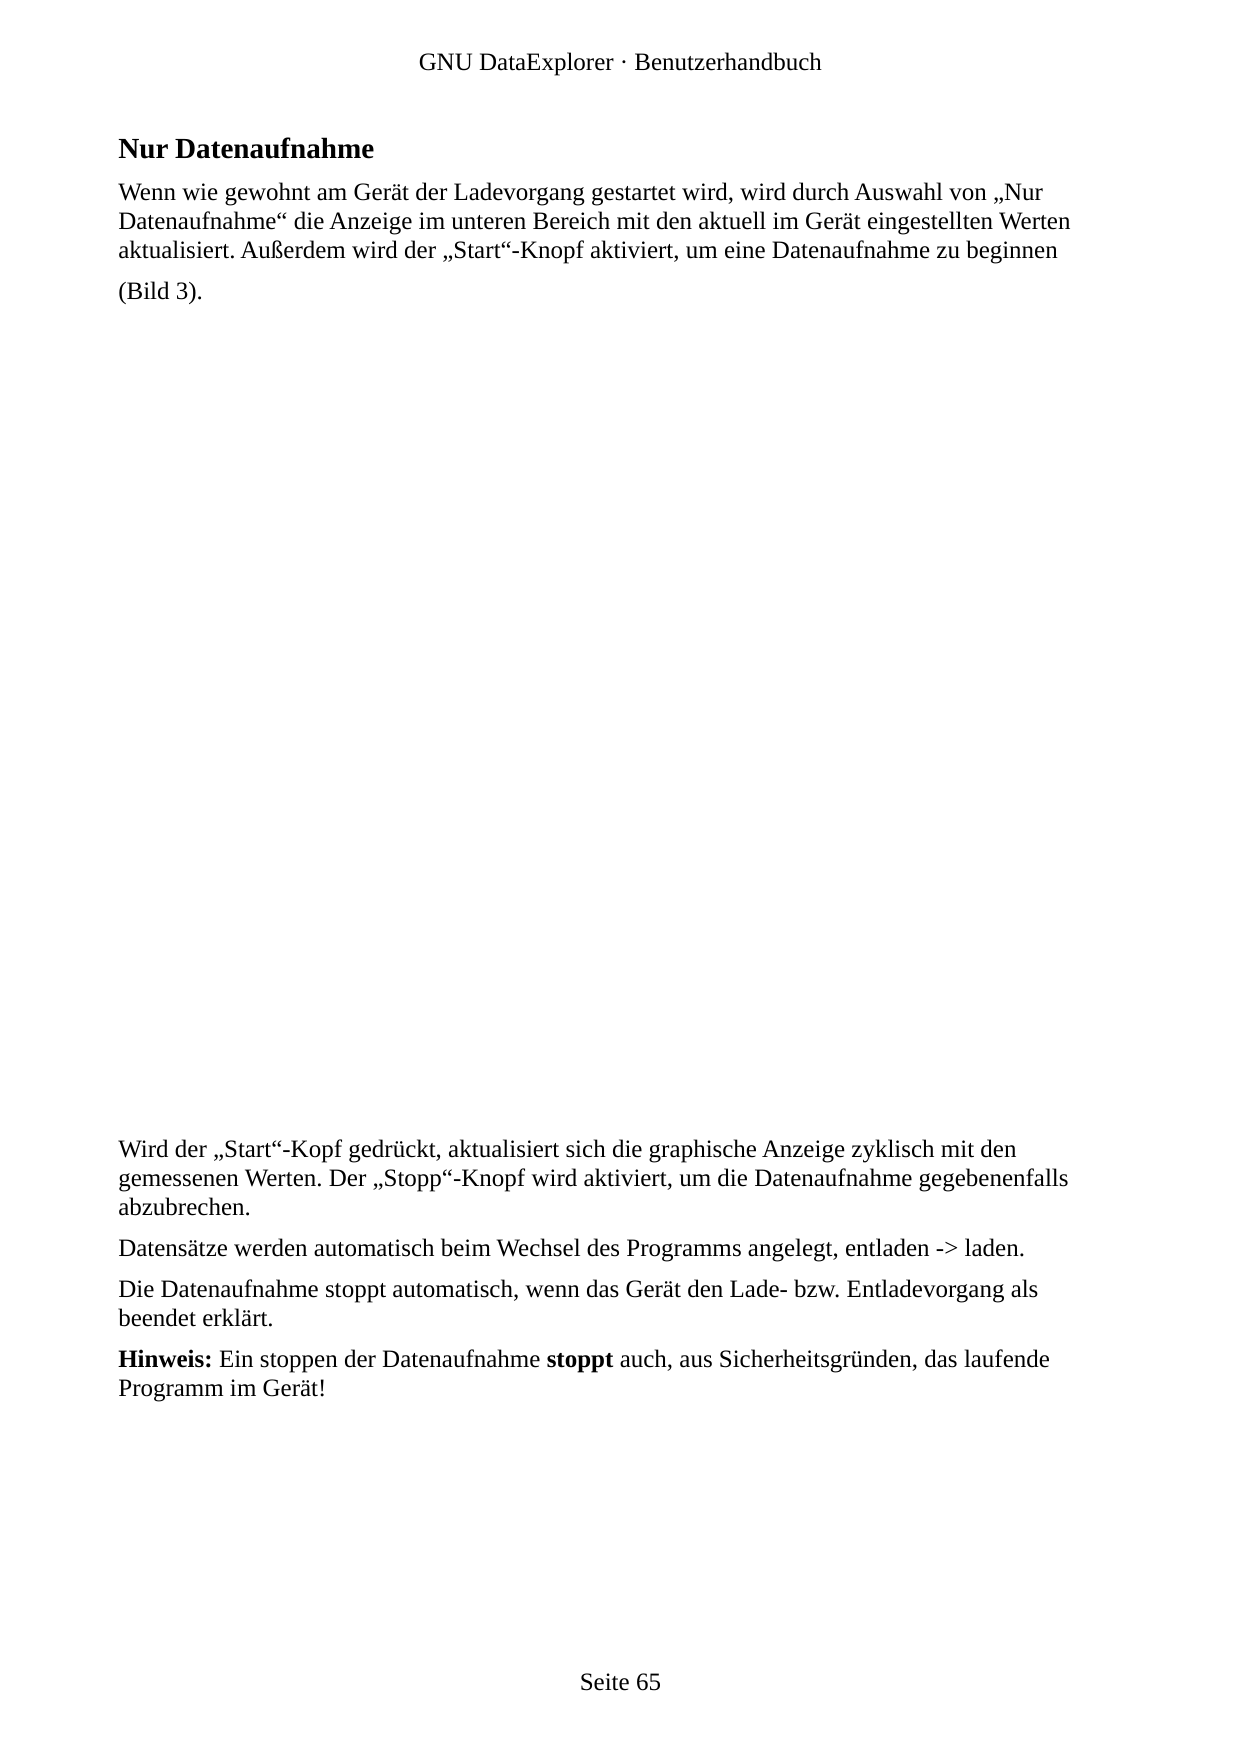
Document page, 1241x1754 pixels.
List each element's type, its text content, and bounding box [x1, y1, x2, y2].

text Wenn wie gewohnt am Gerät der Ladevorgang gestartet wird, wird durch Auswahl von „Nur Datenaufnahme“ die Anzeige im unteren Bereich mit den aktuell im Gerät eingestellten Werten aktualisiert. Außerdem wird der „Start“-Knopf aktiviert, um eine Datenaufnahme zu beginnen [118, 177, 1122, 263]
text Hinweis: Ein stoppen der Datenaufnahme stoppt auch, aus Sicherheitsgründen, das laufende Programm im Gerät! [118, 1344, 1122, 1402]
text (Bild 3). [118, 276, 1122, 305]
text Die Datenaufnahme stoppt automatisch, wenn das Gerät den Lade- bzw. Entladevorgang als beendet erklärt. [118, 1274, 1122, 1332]
text Wird der „Start“-Kopf gedrückt, aktualisiert sich die graphische Anzeige zyklisch mit den gemessenen Werten. Der „Stopp“-Knopf wird aktiviert, um die Datenaufnahme gegebenenfalls abzubrechen. [118, 1134, 1122, 1220]
text Datensätze werden automatisch beim Wechsel des Programms angelegt, entladen -> laden. [118, 1233, 1122, 1262]
subtitle Nur Datenaufnahme [118, 131, 1122, 165]
